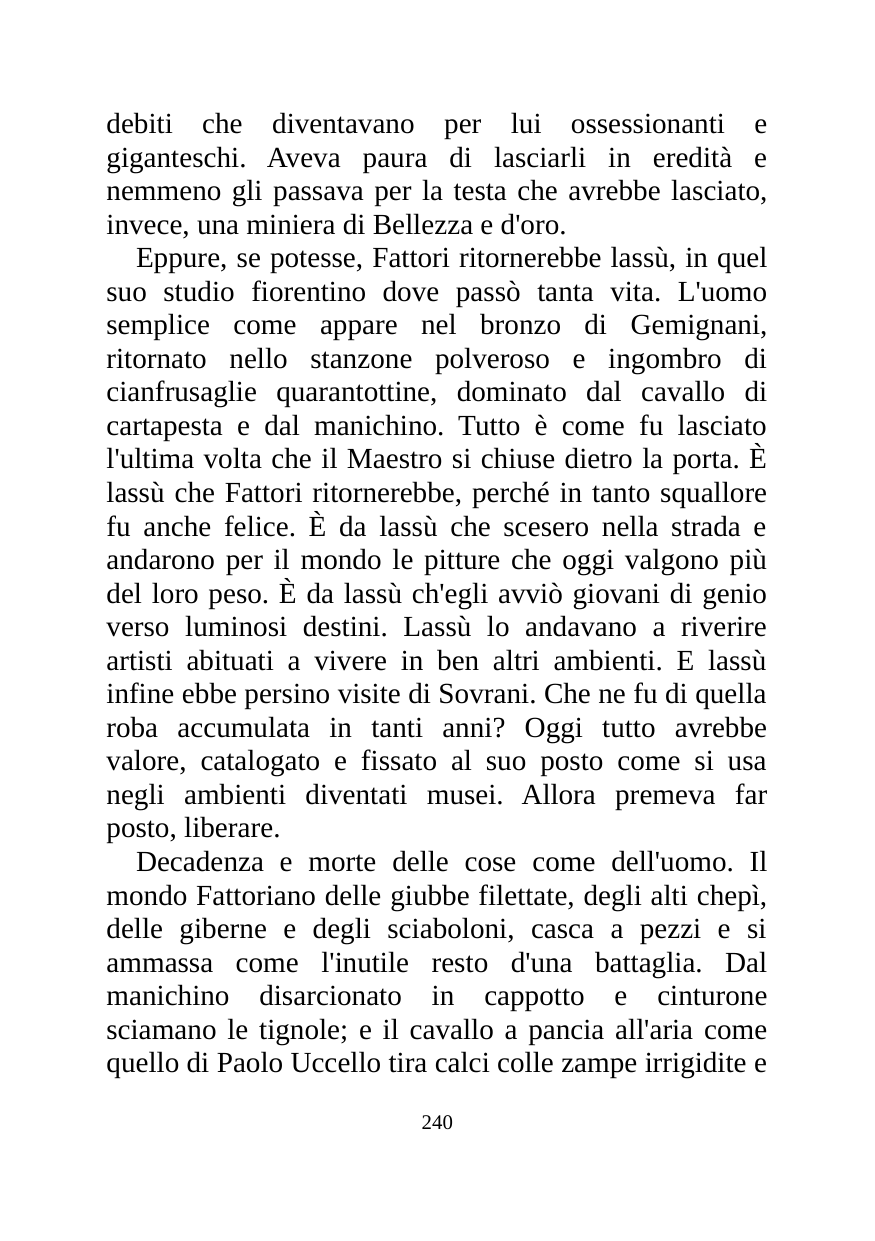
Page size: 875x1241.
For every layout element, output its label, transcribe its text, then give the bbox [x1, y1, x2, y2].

text Eppure, se potesse, Fattori ritornerebbe lassù, in quel suo studio fiorentino dove passò tanta vita. L'uomo semplice come appare nel bronzo di Gemignani, ritornato nello stanzone polveroso e ingombro di cianfrusaglie quarantottine, dominato dal cavallo di cartapesta e dal manichino. Tutto è come fu lasciato l'ultima volta che il Maestro si chiuse dietro la porta. È lassù che Fattori ritornerebbe, perché in tanto squallore fu anche felice. È da lassù che scesero nella strada e andarono per il mondo le pitture che oggi valgono più del loro peso. È da lassù ch'egli avviò giovani di genio verso luminosi destini. Lassù lo andavano a riverire artisti abituati a vivere in ben altri ambienti. E lassù infine ebbe persino visite di Sovrani. Che ne fu di quella roba accumulata in tanti anni? Oggi tutto avrebbe valore, catalogato e fissato al suo posto come si usa negli ambienti diventati musei. Allora premeva far posto, liberare. [106, 240, 768, 844]
text Decadenza e morte delle cose come dell'uomo. Il mondo Fattoriano delle giubbe filettate, degli alti chepì, delle giberne e degli sciaboloni, casca a pezzi e si ammassa come l'inutile resto d'una battaglia. Dal manichino disarcionato in cappotto e cinturone sciamano le tignole; e il cavallo a pancia all'aria come quello di Paolo Uccello tira calci colle zampe irrigidite e [106, 844, 768, 1079]
text debiti che diventavano per lui ossessionanti e giganteschi. Aveva paura di lasciarli in eredità e nemmeno gli passava per la testa che avrebbe lasciato, invece, una miniera di Bellezza e d'oro. [106, 106, 768, 240]
